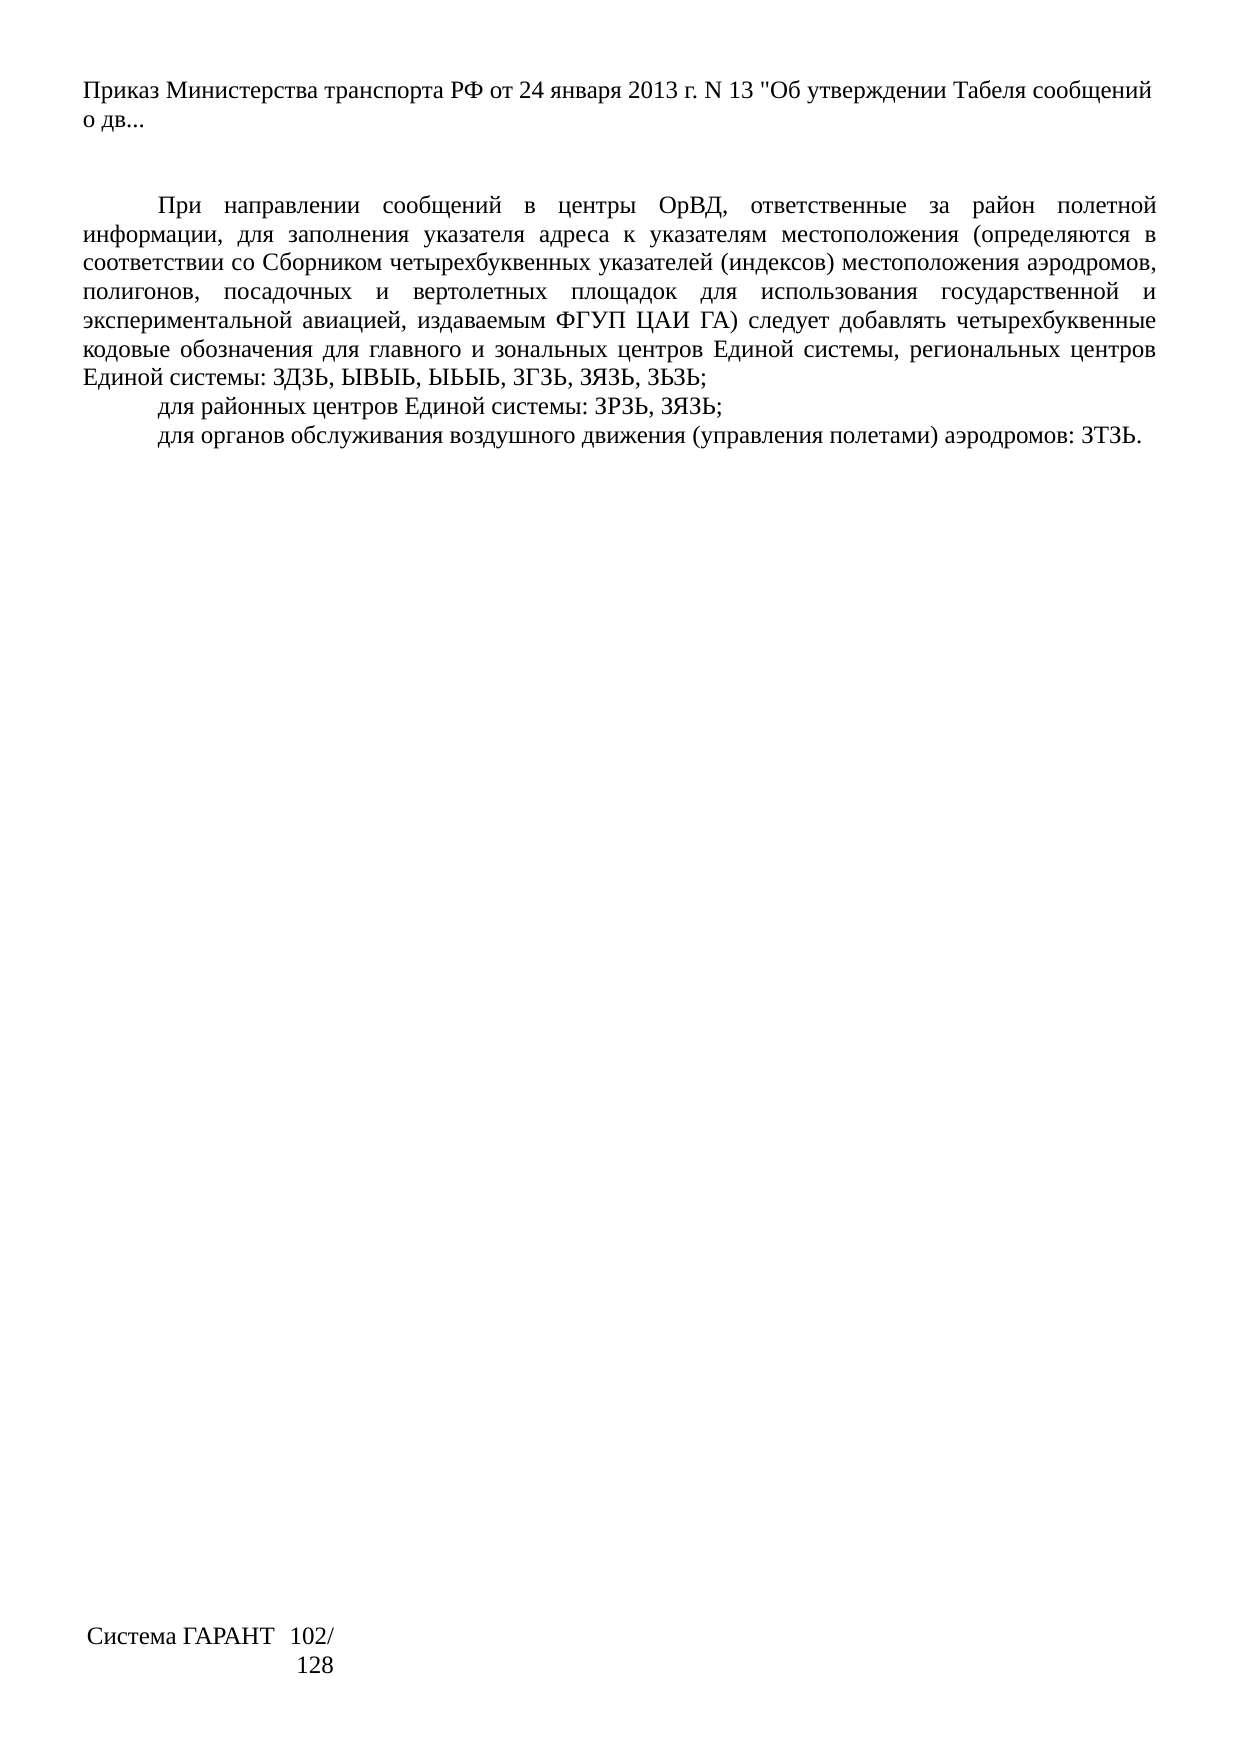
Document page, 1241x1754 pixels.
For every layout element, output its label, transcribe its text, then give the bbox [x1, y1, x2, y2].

text для районных центров Единой системы: ЗРЗЬ, ЗЯЗЬ; [83, 391, 1157, 420]
text для органов обслуживания воздушного движения (управления полетами) аэродромов: ЗТЗЬ. [83, 420, 1157, 449]
text При направлении сообщений в центры ОрВД, ответственные за район полетной информации, для заполнения указателя адреса к указателям местоположения (определяются в соответствии со Сборником четырехбуквенных указателей (индексов) местоположения аэродромов, полигонов, посадочных и вертолетных площадок для использования государственной и экспериментальной авиацией, издаваемым ФГУП ЦАИ ГА) следует добавлять четырехбуквенные кодовые обозначения для главного и зональных центров Единой системы, региональных центров Единой системы: ЗДЗЬ, ЫВЫЬ, ЫЬЫЬ, ЗГЗЬ, ЗЯЗЬ, ЗЬЗЬ; [83, 190, 1157, 391]
